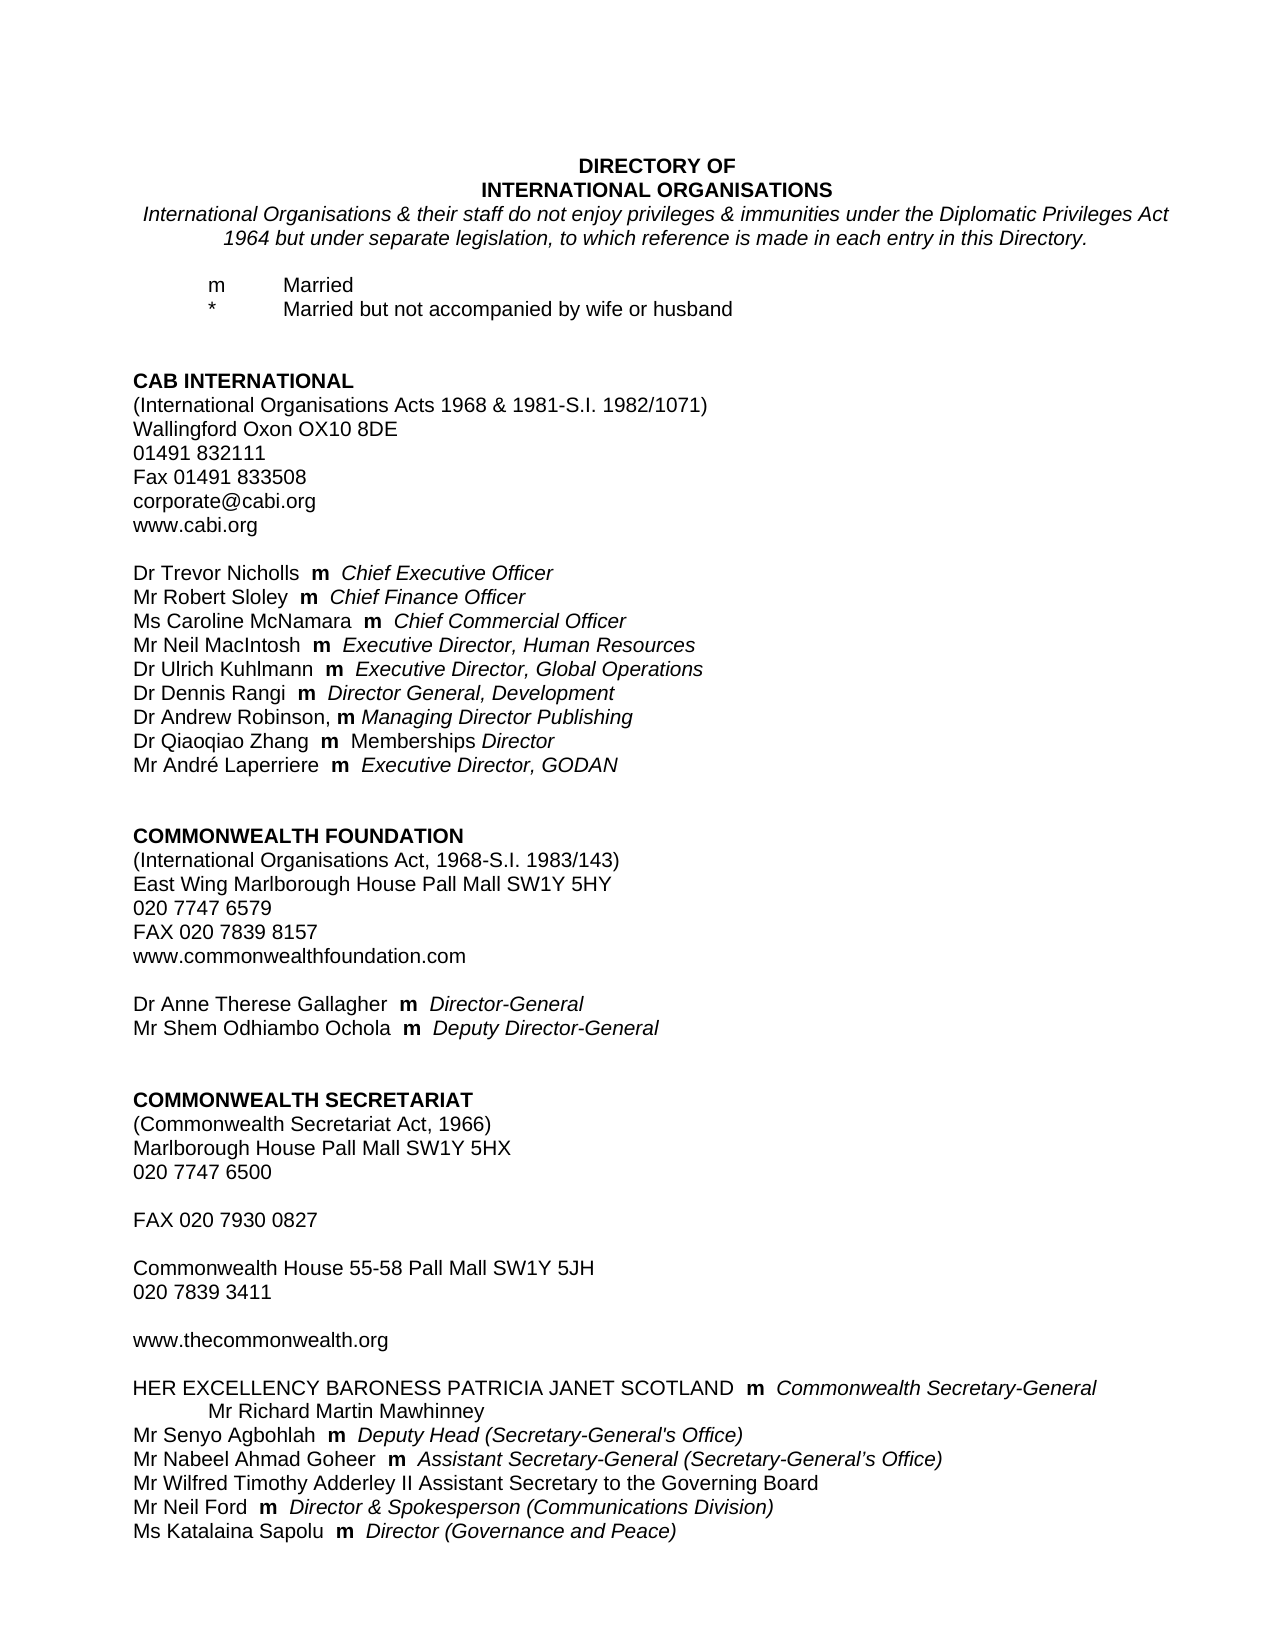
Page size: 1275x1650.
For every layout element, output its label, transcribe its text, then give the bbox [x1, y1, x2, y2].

text Dr Anne Therese Gallagher m Director-General [133, 992, 1181, 1016]
text COMMONWEALTH FOUNDATION [133, 824, 1181, 848]
text Dr Ulrich Kuhlmann m Executive Director, Global Operations [133, 657, 1181, 681]
text Fax 01491 833508 [133, 465, 1181, 489]
text 020 7839 3411 [133, 1279, 654, 1303]
text FAX 020 7930 0827 [133, 1208, 654, 1232]
text Ms Caroline McNamara m Chief Commercial Officer [133, 609, 1181, 633]
text (International Organisations Act, 1968-S.I. 1983/143) [133, 848, 1181, 872]
text Mr Nabeel Ahmad Goheer m Assistant Secretary-General (Secretary-General’s Office) [133, 1447, 1181, 1471]
text Mr Robert Sloley m Chief Finance Officer [133, 585, 1181, 609]
text 020 7747 6500 [133, 1160, 654, 1184]
text CAB INTERNATIONAL [133, 369, 1181, 393]
text Dr Qiaoqiao Zhang m Memberships Director [133, 728, 1181, 752]
text Dr Trevor Nicholls m Chief Executive Officer [133, 561, 1181, 585]
text Mr Richard Martin Mawhinney [133, 1399, 1156, 1423]
text International Organisations & their staff do not enjoy privileges & immunities under the Diplomatic Privileges Act 1964 but under separate legislation, to which reference is made in each entry in this Directory. [133, 201, 1181, 249]
text (International Organisations Acts 1968 & 1981-S.I. 1982/1071) [133, 393, 1181, 417]
text www.thecommonwealth.org [133, 1327, 654, 1351]
text Mr André Laperriere m Executive Director, GODAN [133, 752, 1181, 776]
text m Married [133, 273, 1181, 297]
text corporate@cabi.org [133, 489, 1181, 513]
text Mr Shem Odhiambo Ochola m Deputy Director-General [133, 1016, 1181, 1040]
text INTERNATIONAL ORGANISATIONS [133, 177, 1181, 201]
text 01491 832111 [133, 441, 1181, 465]
text Mr Neil Ford m Director & Spokesperson (Communications Division) [133, 1495, 1181, 1519]
text Dr Dennis Rangi m Director General, Development [133, 681, 1181, 704]
text www.cabi.org [133, 513, 1181, 537]
text www.commonwealthfoundation.com [133, 944, 1181, 968]
text East Wing Marlborough House Pall Mall SW1Y 5HY [133, 872, 1181, 896]
text Commonwealth House 55-58 Pall Mall SW1Y 5JH [133, 1256, 654, 1279]
text Marlborough House Pall Mall SW1Y 5HX [133, 1136, 654, 1160]
text DIRECTORY OF [133, 153, 1181, 177]
text 020 7747 6579 [133, 896, 1181, 920]
text Mr Neil MacIntosh m Executive Director, Human Resources [133, 633, 1181, 657]
text Mr Senyo Agbohlah m Deputy Head (Secretary-General's Office) [133, 1423, 1181, 1447]
text FAX 020 7839 8157 [133, 920, 1181, 944]
text Dr Andrew Robinson, m Managing Director Publishing [133, 704, 1181, 728]
text Wallingford Oxon OX10 8DE [133, 417, 1181, 441]
text Ms Katalaina Sapolu m Director (Governance and Peace) [133, 1519, 1181, 1543]
text Mr Wilfred Timothy Adderley II Assistant Secretary to the Governing Board [133, 1471, 1181, 1495]
text * Married but not accompanied by wife or husband [133, 297, 1181, 321]
text (Commonwealth Secretariat Act, 1966) [133, 1112, 1181, 1136]
text COMMONWEALTH SECRETARIAT [133, 1088, 1181, 1112]
text HER EXCELLENCY BARONESS PATRICIA JANET SCOTLAND m Commonwealth Secretary-General [132, 1375, 1156, 1399]
